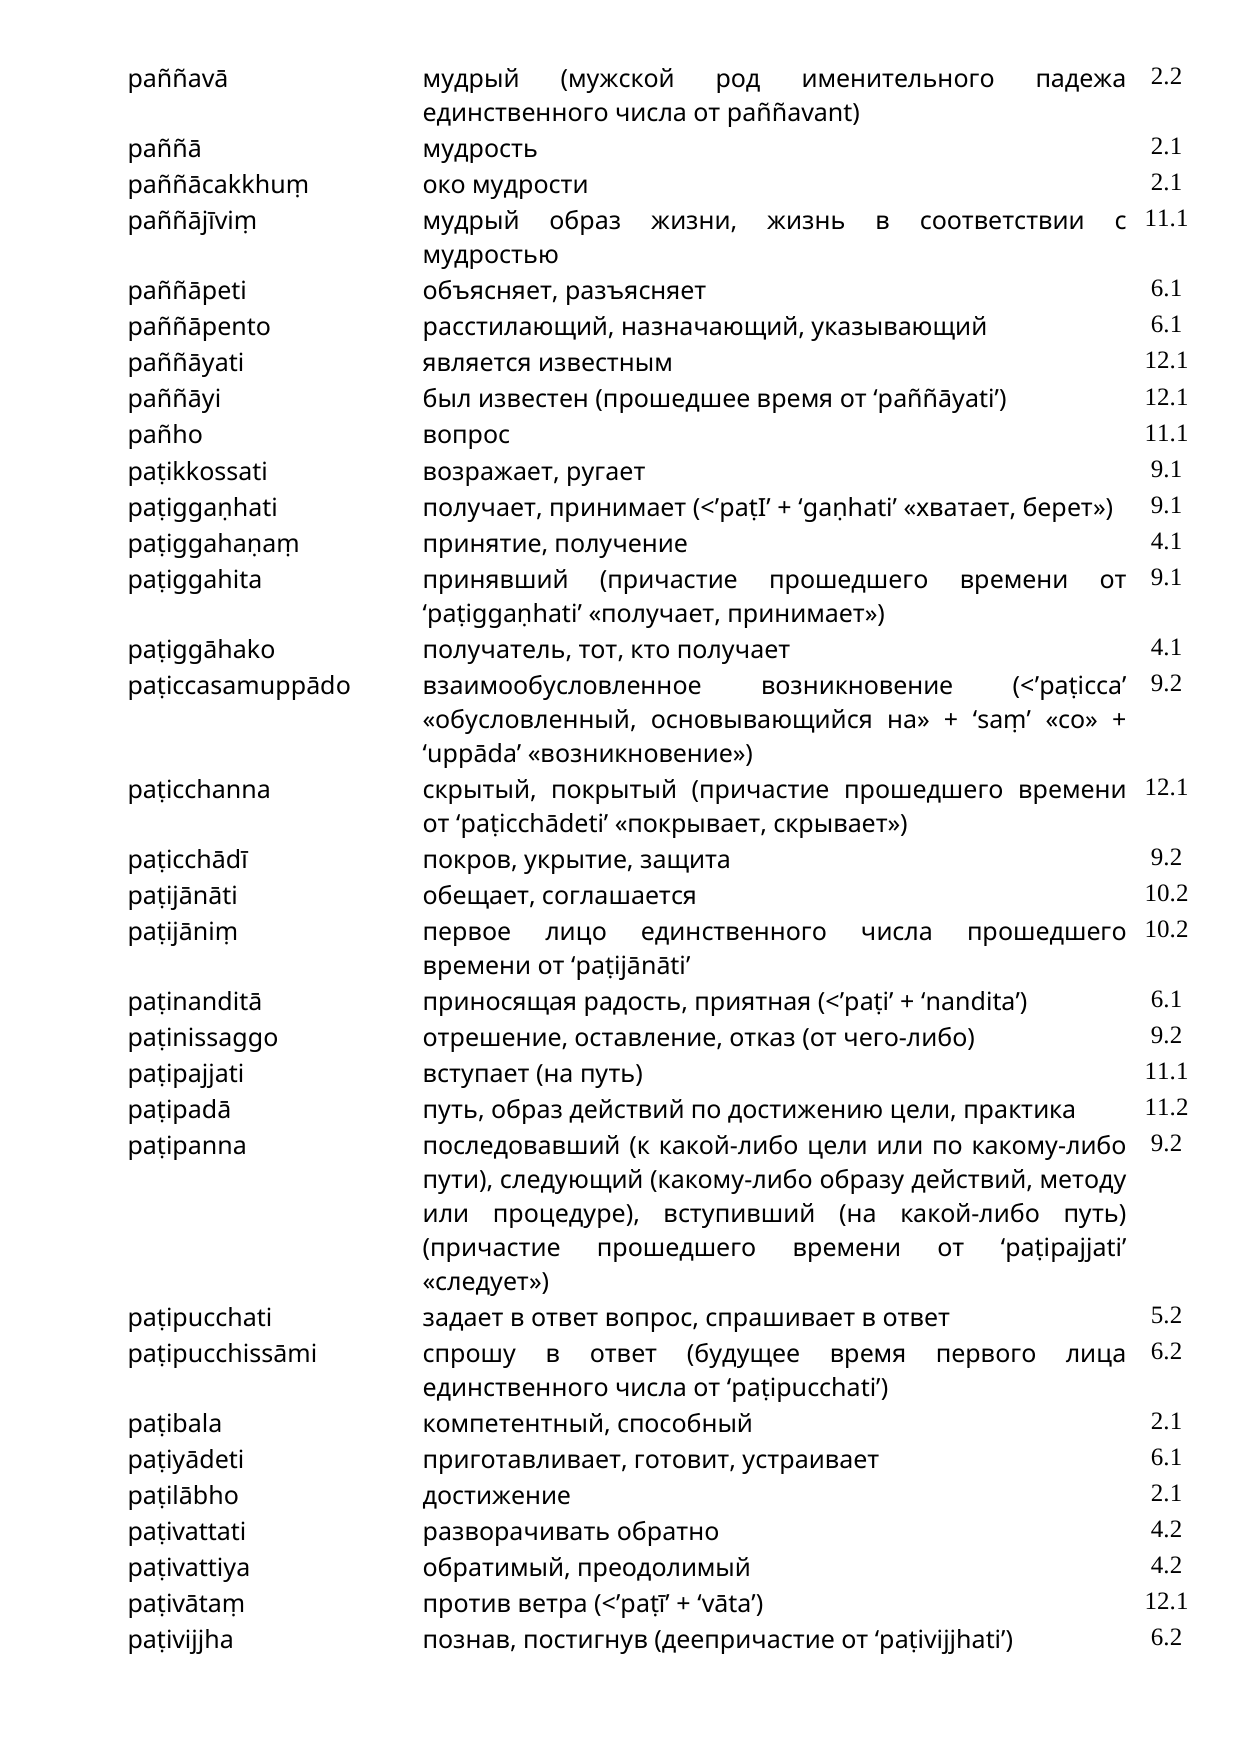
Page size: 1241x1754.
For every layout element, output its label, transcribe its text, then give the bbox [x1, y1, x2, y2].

table_cell paṭiggaṇhati [125, 488, 420, 523]
table_cell путь, образ действий по достижению цели, практика [420, 1090, 1129, 1126]
table_cell paṭinissaggo [125, 1018, 420, 1054]
table_cell принятие, получение [420, 524, 1129, 559]
table_cell 11.1 [1129, 1054, 1203, 1090]
table_cell paṭipajjati [125, 1054, 420, 1090]
table_cell объясняет, разъясняет [420, 271, 1129, 307]
table_cell 2.2 [1129, 59, 1203, 129]
table_cell paṭiyādeti [125, 1440, 420, 1476]
table_cell 12.1 [1129, 379, 1203, 415]
table_cell последовавший (к какой-либо цели или по какому-либо пути), следующий (какому-либо образу действий, методу или процедуре), вступивший (на какой-либо путь) (причастие прошедшего времени от ‘paṭipajjati’ «следует») [420, 1126, 1129, 1298]
table_cell 2.1 [1129, 1404, 1203, 1440]
table_cell paṭinanditā [125, 982, 420, 1018]
table_cell paññā [125, 129, 420, 165]
table_cell 6.1 [1129, 307, 1203, 343]
table_cell мудрый образ жизни, жизнь в соответствии с мудростью [420, 201, 1129, 271]
table_cell 6.2 [1129, 1620, 1203, 1656]
table_cell приготавливает, готовит, устраивает [420, 1440, 1129, 1476]
table_cell 6.1 [1129, 982, 1203, 1018]
table_cell мудрость [420, 129, 1129, 165]
table_cell 4.1 [1129, 630, 1203, 666]
table_cell 12.1 [1129, 343, 1203, 379]
table_cell против ветра (<’paṭī’ + ‘vāta’) [420, 1584, 1129, 1620]
table_cell paṭikkossati [125, 451, 420, 487]
table_cell обещает, соглашается [420, 876, 1129, 912]
table_cell paññācakkhuṃ [125, 165, 420, 201]
table_cell paṭilābho [125, 1476, 420, 1512]
table_cell око мудрости [420, 165, 1129, 201]
table_cell paṭijāniṃ [125, 912, 420, 982]
table_cell расстилающий, назначающий, указывающий [420, 307, 1129, 343]
table_cell paṭivijjha [125, 1620, 420, 1656]
table_cell paññāpento [125, 307, 420, 343]
table_cell paṭivātaṃ [125, 1584, 420, 1620]
table_cell 9.2 [1129, 1018, 1203, 1054]
table_cell познав, постигнув (деепричастие от ‘paṭivijjhati’) [420, 1620, 1129, 1656]
table_cell paṭibala [125, 1404, 420, 1440]
table_cell компетентный, способный [420, 1404, 1129, 1440]
table_cell 11.2 [1129, 1090, 1203, 1126]
table_cell 4.2 [1129, 1512, 1203, 1548]
table_cell принявший (причастие прошедшего времени от ‘paṭiggaṇhati’ «получает, принимает») [420, 560, 1129, 629]
table_cell задает в ответ вопрос, спрашивает в ответ [420, 1298, 1129, 1334]
table_cell 4.2 [1129, 1548, 1203, 1584]
table_cell paṭiggahita [125, 560, 420, 629]
table_cell paṭicchanna [125, 770, 420, 839]
table_cell спрошу в ответ (будущее время первого лица единственного числа от ‘paṭipucchati’) [420, 1334, 1129, 1404]
table_cell paññāpeti [125, 271, 420, 307]
table_cell paṭijānāti [125, 876, 420, 912]
table_cell 6.1 [1129, 271, 1203, 307]
table_cell paññavā [125, 59, 420, 129]
table_cell 10.2 [1129, 876, 1203, 912]
table_cell 9.1 [1129, 488, 1203, 523]
table_cell получатель, тот, кто получает [420, 630, 1129, 666]
table_cell 6.2 [1129, 1334, 1203, 1404]
table_cell приносящая радость, приятная (<’paṭi’ + ‘nandita’) [420, 982, 1129, 1018]
table_cell 2.1 [1129, 1476, 1203, 1512]
table_cell paṭipucchati [125, 1298, 420, 1334]
table_cell paññājīviṃ [125, 201, 420, 271]
table_cell paññāyi [125, 379, 420, 415]
table_cell paṭiggahaṇaṃ [125, 524, 420, 559]
table_cell вступает (на путь) [420, 1054, 1129, 1090]
table_cell paṭiggāhako [125, 630, 420, 666]
table_cell получает, принимает (<’paṭI’ + ‘gaṇhati’ «хватает, берет») [420, 488, 1129, 523]
table_cell paṭicchādī [125, 840, 420, 876]
table_cell первое лицо единственного числа прошедшего времени от ‘paṭijānāti’ [420, 912, 1129, 982]
table_cell достижение [420, 1476, 1129, 1512]
table_cell покров, укрытие, защита [420, 840, 1129, 876]
table_cell 9.2 [1129, 666, 1203, 769]
table_cell обратимый, преодолимый [420, 1548, 1129, 1584]
table_cell 10.2 [1129, 912, 1203, 982]
table_cell paṭipucchissāmi [125, 1334, 420, 1404]
table_cell 9.2 [1129, 1126, 1203, 1298]
table_cell отрешение, оставление, отказ (от чего-либо) [420, 1018, 1129, 1054]
table_cell вопрос [420, 415, 1129, 451]
table_cell 5.2 [1129, 1298, 1203, 1334]
table_cell paṭivattati [125, 1512, 420, 1548]
table_cell был известен (прошедшее время от ‘paññāyati’) [420, 379, 1129, 415]
table_cell pañho [125, 415, 420, 451]
table_cell 9.2 [1129, 840, 1203, 876]
table_cell 9.1 [1129, 560, 1203, 629]
table_cell paṭipanna [125, 1126, 420, 1298]
table_cell 11.1 [1129, 201, 1203, 271]
table_cell 2.1 [1129, 165, 1203, 201]
table_cell 11.1 [1129, 415, 1203, 451]
table_cell возражает, ругает [420, 451, 1129, 487]
table_cell является известным [420, 343, 1129, 379]
table_cell paṭivattiya [125, 1548, 420, 1584]
table_cell 12.1 [1129, 1584, 1203, 1620]
table_cell 12.1 [1129, 770, 1203, 839]
table_cell 2.1 [1129, 129, 1203, 165]
table_cell paṭiccasamuppādo [125, 666, 420, 769]
table_cell 4.1 [1129, 524, 1203, 559]
table_cell скрытый, покрытый (причастие прошедшего времени от ‘paṭicchādeti’ «покрывает, скрывает») [420, 770, 1129, 839]
table_cell мудрый (мужской род именительного падежа единственного числа от paññavant) [420, 59, 1129, 129]
table_cell 9.1 [1129, 451, 1203, 487]
table_cell разворачивать обратно [420, 1512, 1129, 1548]
table_cell paṭipadā [125, 1090, 420, 1126]
table_cell paññāyati [125, 343, 420, 379]
table_cell взаимообусловленное возникновение (<’paṭicca’ «обусловленный, основывающийся на» + ‘saṃ’ «со» + ‘uppāda’ «возникновение») [420, 666, 1129, 769]
table_cell 6.1 [1129, 1440, 1203, 1476]
